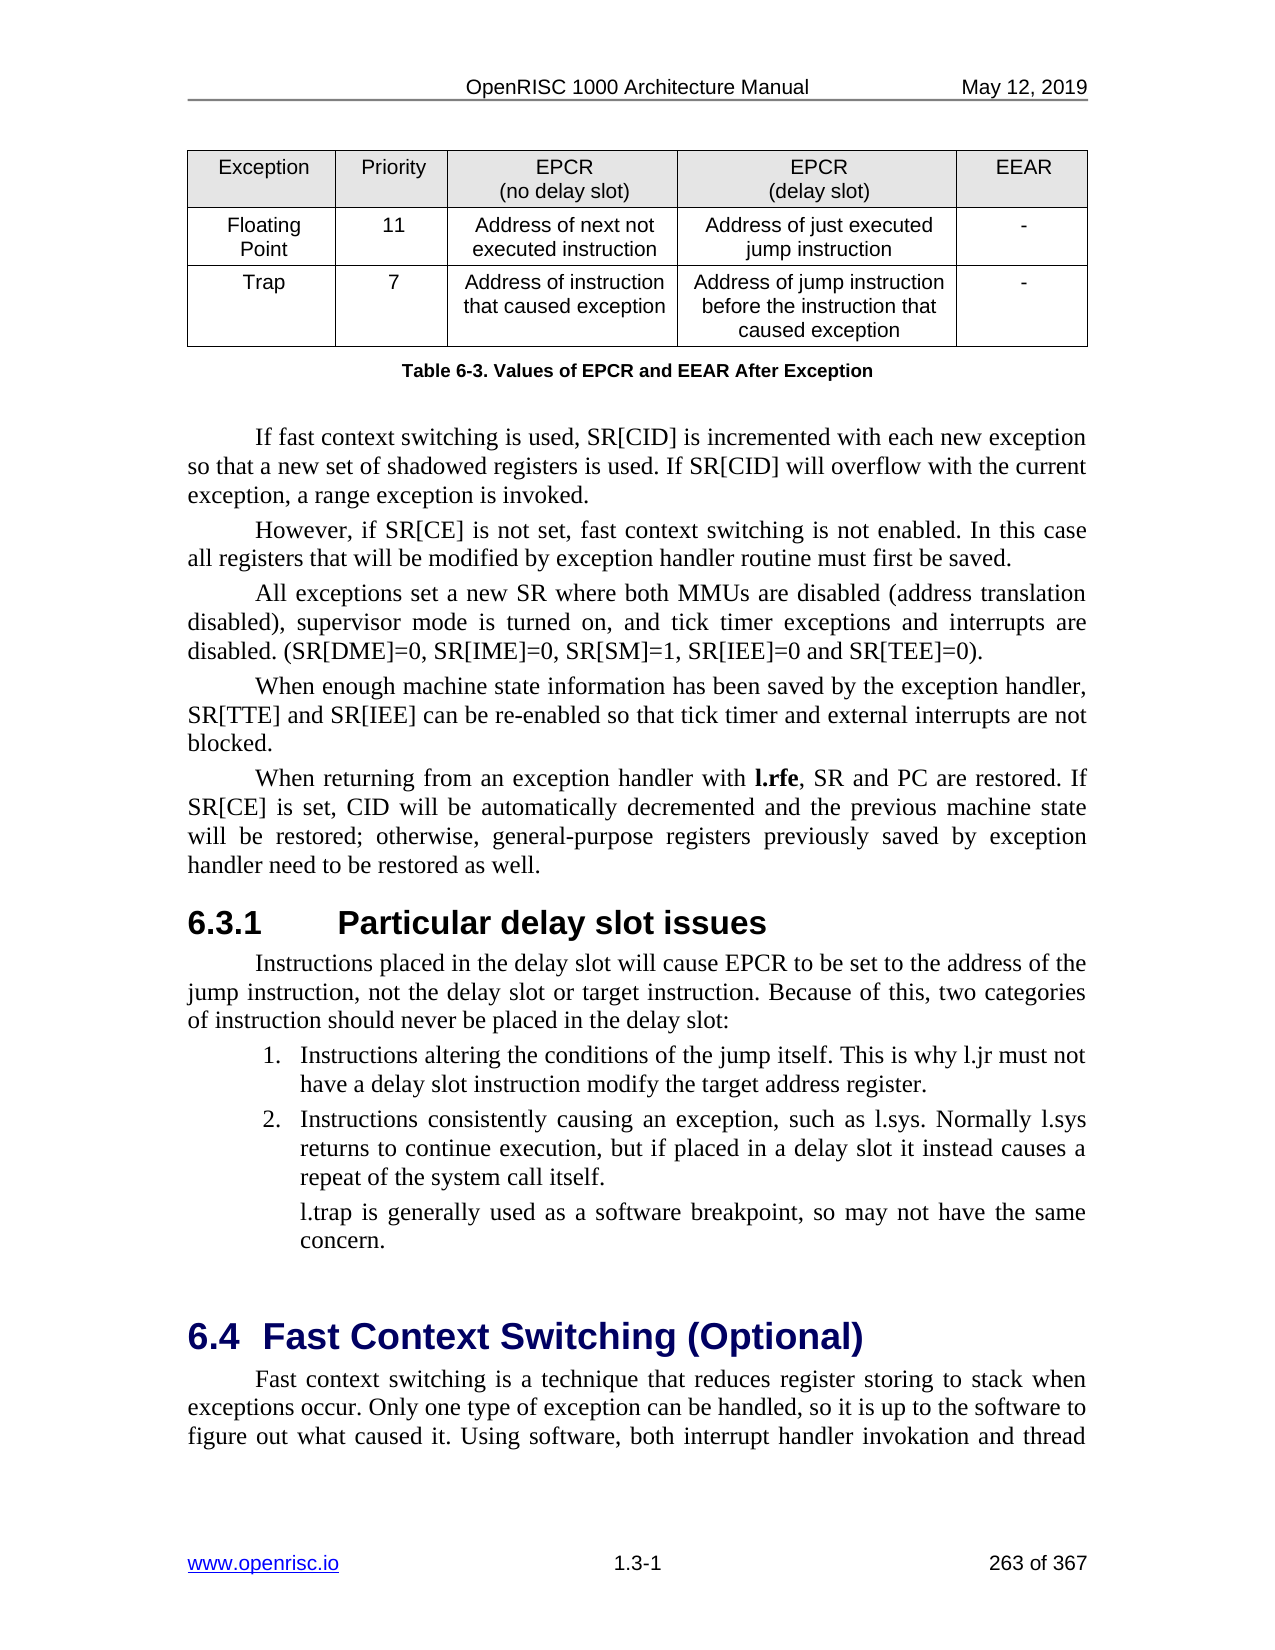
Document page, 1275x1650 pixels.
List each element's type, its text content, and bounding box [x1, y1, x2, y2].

table_header Priority [336, 151, 447, 207]
table_cell Address of instruction that caused exception [448, 266, 677, 346]
table_cell Address of just executed jump instruction [678, 208, 956, 264]
subtitle Particular delay slot issues [187, 903, 1087, 942]
text If fast context switching is used, SR[CID] is incremented with each new exception so that a new set of shadowed registers is used. If SR[CID] will overflow with the current exception, a range exception is invoked. [187, 422, 1087, 508]
table_cell 11 [336, 208, 447, 264]
table_cell Address of jump instruction before the instruction that caused exception [678, 266, 956, 346]
table_cell Address of next not executed instruction [448, 208, 677, 264]
text When returning from an exception handler with l.rfe, SR and PC are restored. If SR[CE] is set, CID will be automatically decremented and the previous machine state will be restored; otherwise, general-purpose registers previously saved by exception handler need to be restored as well. [187, 763, 1087, 878]
list Instructions altering the conditions of the jump itself. This is why l.jr must not have a delay slot instruction modify the target address register. [262, 1041, 1087, 1098]
table_cell Trap [188, 266, 335, 346]
text Instructions placed in the delay slot will cause EPCR to be set to the address of the jump instruction, not the delay slot or target instruction. Because of this, two categories of instruction should never be placed in the delay slot: [187, 948, 1087, 1034]
table_header EPCR (delay slot) [678, 151, 956, 207]
table_header Exception [188, 151, 335, 207]
subtitle Fast Context Switching (Optional) [187, 1314, 1087, 1357]
table_cell - [957, 266, 1087, 346]
list l.trap is generally used as a software breakpoint, so may not have the same concern. [262, 1197, 1087, 1254]
table_header EEAR [957, 151, 1087, 207]
text All exceptions set a new SR where both MMUs are disabled (address translation disabled), supervisor mode is turned on, and tick timer exceptions and interrupts are disabled. (SR[DME]=0, SR[IME]=0, SR[SM]=1, SR[IEE]=0 and SR[TEE]=0). [187, 578, 1087, 665]
table_header EPCR (no delay slot) [448, 151, 677, 207]
text When enough machine state information has been saved by the exception handler, SR[TTE] and SR[IEE] can be re-enabled so that tick timer and external interrupts are not blocked. [187, 671, 1087, 757]
table_cell 7 [336, 266, 447, 346]
text Table 6-3. Values of EPCR and EEAR After Exception [187, 359, 1087, 381]
table_cell Floating Point [188, 208, 335, 264]
text Fast context switching is a technique that reduces register storing to stack when exceptions occur. Only one type of exception can be handled, so it is up to the software to figure out what caused it. Using software, both interrupt handler invokation and thread [187, 1364, 1087, 1450]
text However, if SR[CE] is not set, fast context switching is not enabled. In this case all registers that will be modified by exception handler routine must first be saved. [187, 515, 1087, 572]
list Instructions consistently causing an exception, such as l.sys. Normally l.sys returns to continue execution, but if placed in a delay slot it instead causes a repeat of the system call itself. [262, 1104, 1087, 1191]
table_cell - [957, 208, 1087, 264]
